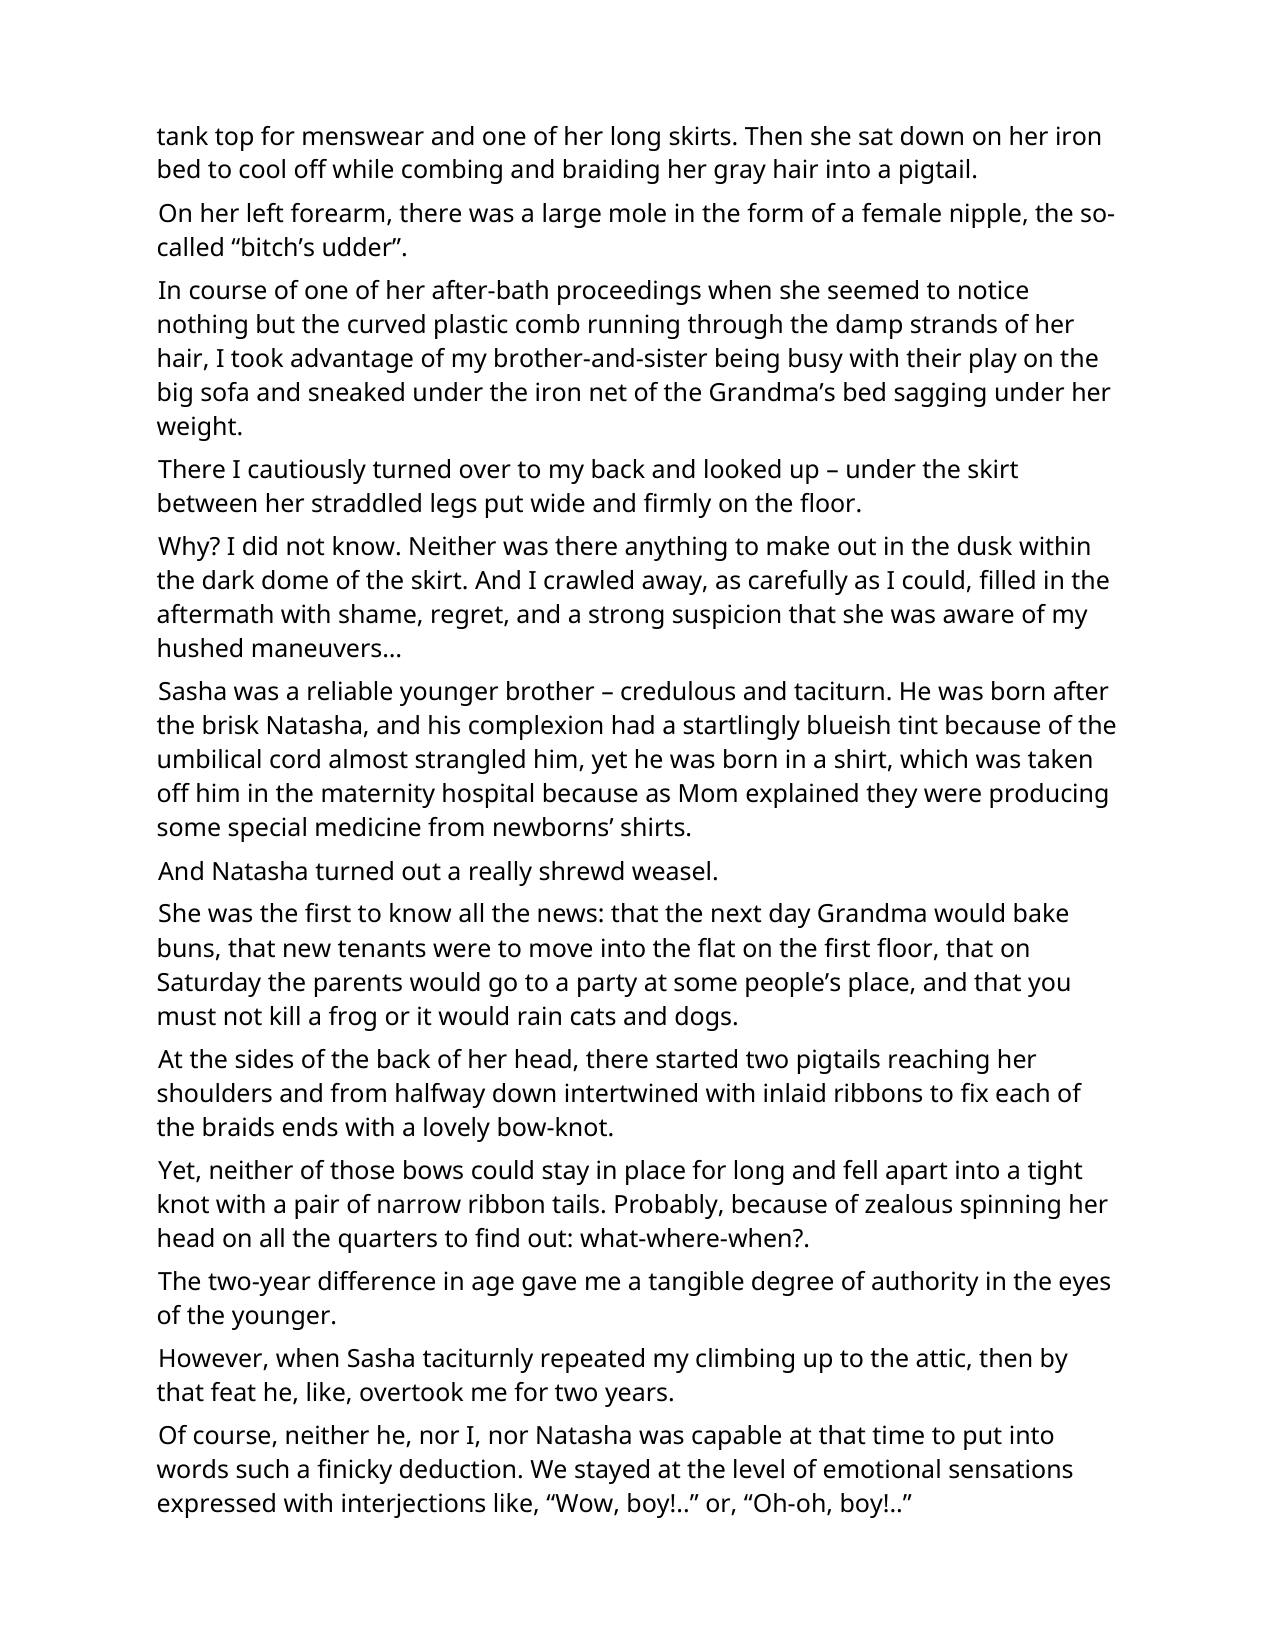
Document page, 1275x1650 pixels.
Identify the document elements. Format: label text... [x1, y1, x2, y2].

text However, when Sasha taciturnly repeated my climbing up to the attic, then by that feat he, like, overtook me for two years. [156, 1341, 1118, 1409]
text Sasha was a reliable younger brother – credulous and taciturn. He was born after the brisk Natasha, and his complexion had a startlingly blueish tint because of the umbilical cord almost strangled him, yet he was born in a shirt, which was taken off him in the maternity hospital because as Mom explained they were producing some special medicine from newborns’ shirts. [156, 674, 1118, 844]
text At the sides of the back of her head, there started two pigtails reaching her shoulders and from halfway down intertwined with inlaid ribbons to fix each of the braids ends with a lovely bow-knot. [156, 1041, 1118, 1143]
text There I cautiously turned over to my back and looked up – under the skirt between her straddled legs put wide and firmly on the floor. [156, 452, 1118, 520]
text On her left forearm, there was a large mole in the form of a female nipple, the so-called “bitch’s udder”. [156, 195, 1118, 263]
text In course of one of her after-bath proceedings when she seemed to notice nothing but the curved plastic comb running through the damp strands of her hair, I took advantage of my brother-and-sister being busy with their play on the big sofa and sneaked under the iron net of the Grandma’s bed sagging under her weight. [156, 272, 1118, 443]
text tank top for menswear and one of her long skirts. Then she sat down on her iron bed to cool off while combing and braiding her gray hair into a pigtail. [156, 118, 1118, 186]
text Why? I did not know. Neither was there anything to make out in the dusk within the dark dome of the skirt. And I crawled away, as carefully as I could, filled in the aftermath with shame, regret, and a strong suspicion that she was aware of my hushed maneuvers… [156, 529, 1118, 665]
text And Natasha turned out a really shrewd weasel. [156, 853, 1118, 887]
text She was the first to know all the news: that the next day Grandma would bake buns, that new tenants were to move into the flat on the first floor, that on Saturday the parents would go to a party at some people’s place, and that you must not kill a frog or it would rain cats and dogs. [156, 896, 1118, 1032]
text Of course, neither he, nor I, nor Natasha was capable at that time to put into words such a finicky deduction. We stayed at the level of emotional sensations expressed with interjections like, “Wow, boy!..” or, “Oh-oh, boy!..” [156, 1418, 1118, 1520]
text The two-year difference in age gave me a tangible degree of authority in the eyes of the younger. [156, 1264, 1118, 1332]
text Yet, neither of those bows could stay in place for long and fell apart into a tight knot with a pair of narrow ribbon tails. Probably, because of zealous spinning her head on all the quarters to find out: what-where-when?. [156, 1152, 1118, 1255]
